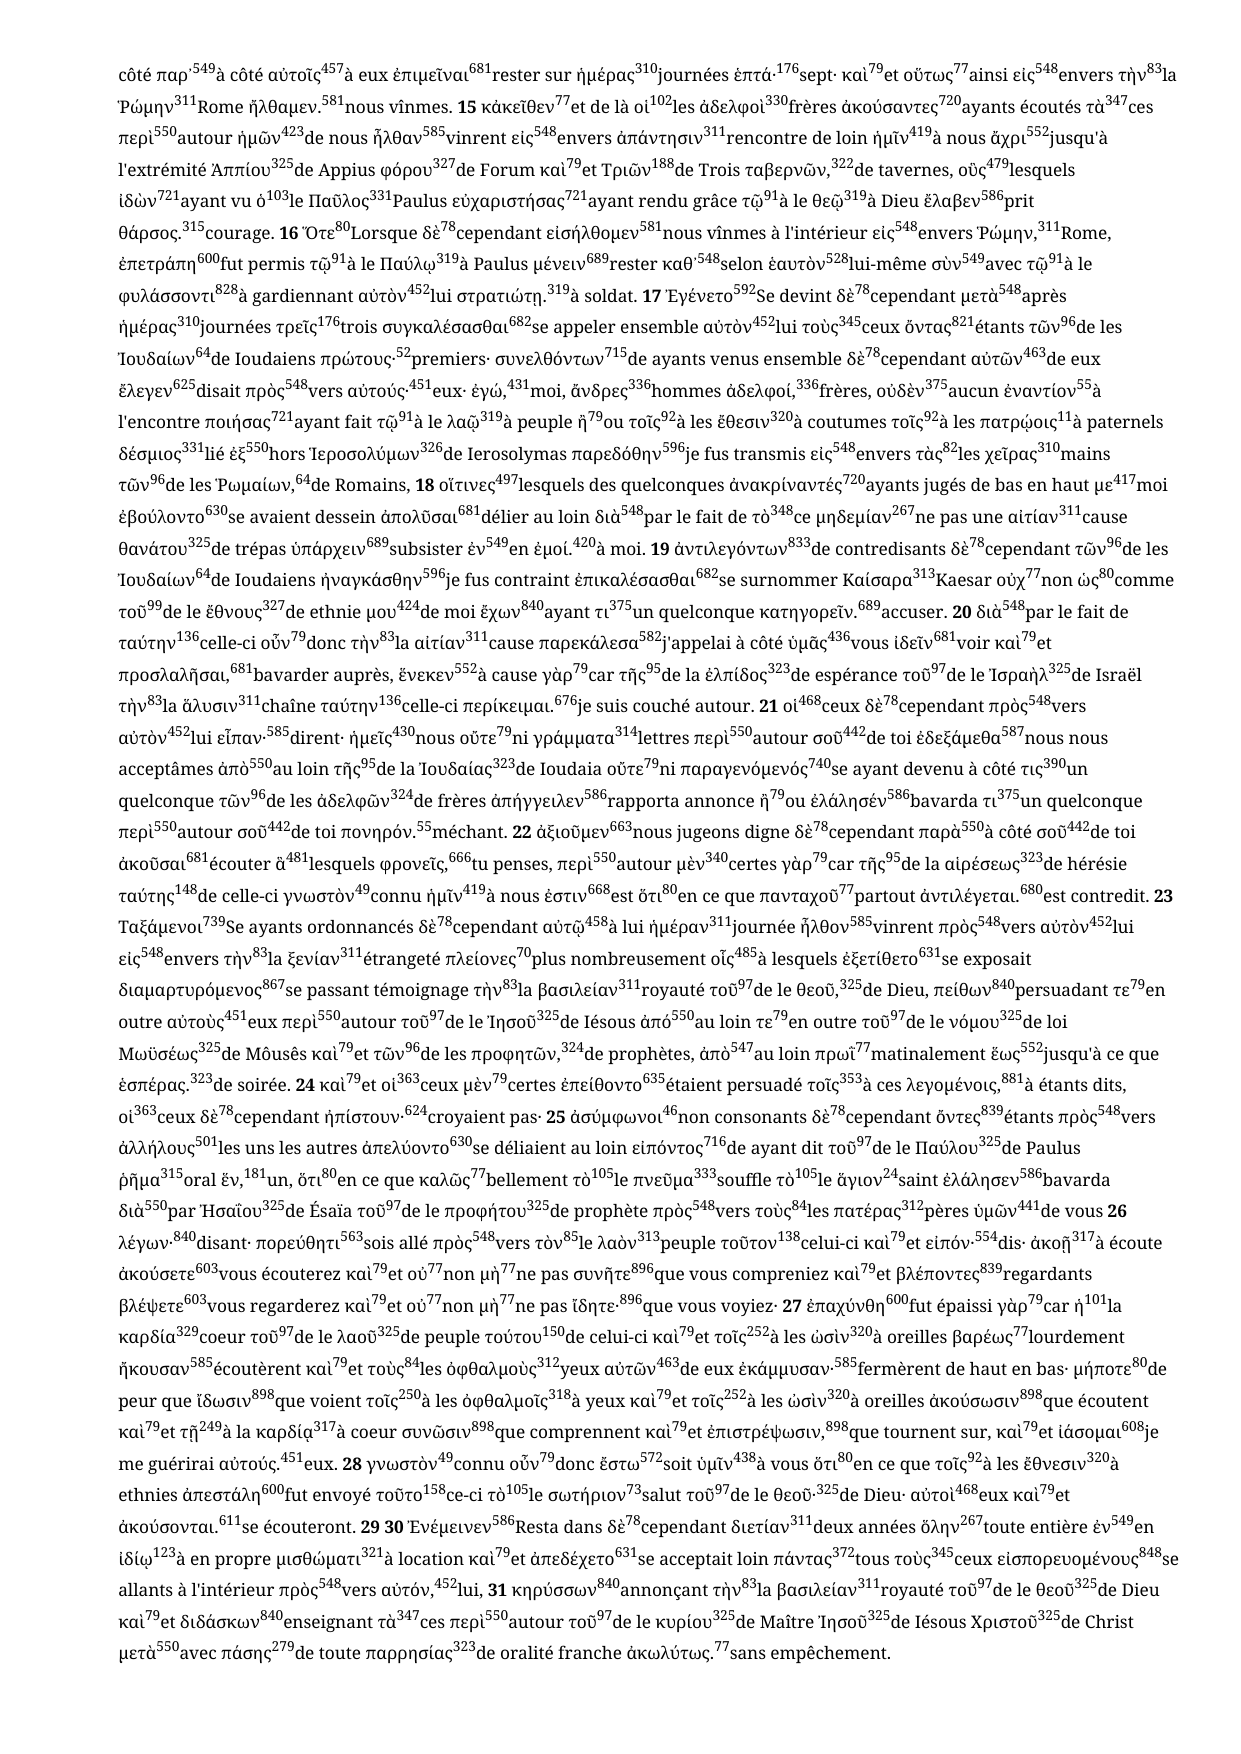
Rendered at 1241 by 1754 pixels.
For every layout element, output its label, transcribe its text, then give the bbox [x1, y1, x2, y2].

text 1 Καὶ79Et διασωθέντες759ayants étés sauvés par le fait de τότε77alors ἐπέγνωμεν581nous reconnûmes ὅτι80en ce que Μελίτη329Malte ἡ101la νῆσος329île καλεῖται.680est appelé. 2 οἵ102les τε79en outre βάρβαροι70barbares παρεῖχον624fournissaient οὐ77non τὴν83la τυχοῦσαν705ayante obtenue φιλανθρωπίαν311amitié de l'humain ἡμῖν,419à nous, ἅψαντες720ayants touchés γὰρ79car πυρὰν311grand feu προσελάβοντο591se prirent auprès πάντας268tous ἡμᾶς416nous διὰ548par le fait de τὸν85le ὑετὸν313pluie τὸν346celui ἐφεστῶτα770ayant présenté καὶ79et διὰ548par le fait de τὸ87le ψῦχος.315froid. 3 Συστρέψαντος716de Ayant tourné ensemble δὲ78cependant τοῦ97de le Παύλου325de Paulus φρυγάνων326de bois secs τι271un quelconque πλῆθος315multitude καὶ79et ἐπιθέντος716de ayant surposé ἐπὶ548sur τὴν83la πυράν,311grand feu, ἔχιδνα329vipère ἀπὸ550au loin τῆς95de la θέρμης323de chaleur ἐξελθοῦσα719ayante sortie καθῆψεν586attacha de haut en bas τῆς95de la χειρὸς323de main αὐτοῦ.464de lui. 4 ὡς80comme δὲ78cependant εἶδον585virent οἱ102les βάρβαροι70barbares κρεμάμενον851se suspendant τὸ87le θηρίον315bête sauvage ἐκ550hors τῆς95de la χειρὸς323de main αὐτοῦ,464de lui, πρὸς548vers ἀλλήλους501les uns les autres ἔλεγον·624disaient· πάντως77en tout cas φονεύς331meurtrier ἐστιν668est ὁ103le ἄνθρωπος331être humain οὗτος156celui-ci ὃν480lequel διασωθέντα744ayant été sauvé par le fait de ἐκ550hors τῆς95de la θαλάσσης323de mer ἡ101la δίκη329exécution en justice ζῆν689vivre οὐκ77non εἴασεν.586concéda. 5 ὁ469celui μὲν77certes οὖν79donc ἀποτινάξας721ayant secoué loin τὸ87le θηρίον315bête sauvage εἰς548envers τὸ87le πῦρ315feu ἔπαθεν586souffrit οὐδὲν271aucun κακόν,55malicieux, 6 οἱ468ceux δὲ78cependant προσεδόκων624attendaient αὐτὸν452lui μέλλειν689imminer πίμπρασθαι692être enflé en brûlure ἢ79ou καταπίπτειν689tomber de haut en bas ἄφνω77tout à coup νεκρόν.53mort. ἐπὶ548sur πολὺ375nombreux δὲ78cependant αὐτῶν463de eux προσδοκώντων833de attendants καὶ79et θεωρούντων833de observants μηδὲν375ne pas un ἄτοπον55déplacé εἰς548envers αὐτὸν452lui γινόμενον851se devenant μεταβαλόμενοι739se ayants jetés au-delà ἔλεγον624disaient αὐτὸν452lui εἶναι689être θεόν.313Dieu. 7 Ἐν549En δὲ78cependant τοῖς353à ces περὶ548autour τὸν85le τόπον313lieu ἐκεῖνον138celui-là ὑπῆρχεν625subsistait χωρία332emplacements τῷ91à le πρώτῳ59à premier τῆς95de la νήσου323de île ὀνόματι321à nom Ποπλίῳ,319à Publius, ὃς498lequel ἀναδεξάμενος740se ayant accepté de bas en haut ἡμᾶς416nous τρεῖς176trois ἡμέρας310journées φιλοφρόνως77en amitié d'émotion ἐξένισεν.586traita en étranger. 8 ἐγένετο592se devint δὲ78cependant τὸν85le πατέρα313père τοῦ97de le Ποπλίου325de Publius πυρετοῖς318à fièvres καὶ79et δυσεντερίῳ321à dysenterie συνεχόμενον875étant tenu ensemble κατακεῖσθαι,690se coucher de haut en bas, πρὸς548vers ὃν480lequel ὁ103le Παῦλος331Paulus εἰσελθὼν721ayant venu à l'intérieur καὶ79et προσευξάμενος740se ayant prié ἐπιθεὶς721ayant surposé τὰς82les χεῖρας310mains αὐτῷ458à lui ἰάσατο592se guérit αὐτόν.452lui. 9 τούτου360de ce-ci δὲ78cependant γενομένου736de se ayant devenu καὶ77aussi οἱ102les λοιποὶ389restants οἱ363ceux ἐν549en τῇ89à la νήσῳ317à île ἔχοντες839ayants ἀσθενείας310infirmités προσήρχοντο630se venaient vers καὶ79et ἐθεραπεύοντο,635étaient soigné, 10 οἳ497lesquels καὶ77aussi πολλαῖς272à nombreuses τιμαῖς316à valeurs ἐτίμησαν585valorisèrent ἡμᾶς416nous καὶ79et ἀναγομένοις879à étants conduits de bas en haut ἐπέθεντο591se surposèrent τὰ347ces πρὸς548vers τὰς242les χρείας.310besoins. 11 Μετὰ548Après δὲ78cependant τρεῖς178trois μῆνας312mois ἀνήχθημεν595nous fûmes conduit de bas en haut ἐν549en πλοίῳ321à navire παρακεχειμακότι775à ayant hiverné à côté ἐν549en τῇ89à la νήσῳ,317à île, Ἀλεξανδρίνῳ,12à Alexandrinus, παρασήμῳ38à marqué à côté Διοσκούροις.318à Dioscures. 12 καὶ79et καταχθέντες759ayants étés menés de haut en bas εἰς548envers Συρακούσας310Syracuse ἐπεμείναμεν581nous restâmes sur ἡμέρας310journées τρεῖς,176trois, 13 ὅθεν77d'où περιελόντες720ayants enlevés autour κατηντήσαμεν581nous atteignîmes à l'encontre εἰς548envers Ῥήγιον.315Regium. καὶ79et μετὰ548après μίαν177une ἡμέραν311journée ἐπιγενομένου734de se ayant arrivé sur νότου325de sud δευτεραῖοι70secondaires jours ἤλθομεν581nous vînmes εἰς548envers Ποτιόλους,312Puteoli, 14 οὗ77où εὑρόντες720ayants trouvés ἀδελφοὺς312frères παρεκλήθημεν595nous fûmes appelé à côté παρ᾽549à côté αὐτοῖς457à eux ἐπιμεῖναι681rester sur ἡμέρας310journées ἑπτά·176sept· καὶ79et οὕτως77ainsi εἰς548envers τὴν83la Ῥώμην311Rome ἤλθαμεν.581nous vînmes. 15 κἀκεῖθεν77et de là οἱ102les ἀδελφοὶ330frères ἀκούσαντες720ayants écoutés τὰ347ces περὶ550autour ἡμῶν423de nous ἦλθαν585vinrent εἰς548envers ἀπάντησιν311rencontre de loin ἡμῖν419à nous ἄχρι552jusqu'à l'extrémité Ἀππίου325de Appius φόρου327de Forum καὶ79et Τριῶν188de Trois ταβερνῶν,322de tavernes, οὓς479lesquels ἰδὼν721ayant vu ὁ103le Παῦλος331Paulus εὐχαριστήσας721ayant rendu grâce τῷ91à le θεῷ319à Dieu ἔλαβεν586prit θάρσος.315courage. 16 Ὅτε80Lorsque δὲ78cependant εἰσήλθομεν581nous vînmes à l'intérieur εἰς548envers Ῥώμην,311Rome, ἐπετράπη600fut permis τῷ91à le Παύλῳ319à Paulus μένειν689rester καθ᾽548selon ἑαυτὸν528lui-même σὺν549avec τῷ91à le φυλάσσοντι828à gardiennant αὐτὸν452lui στρατιώτῃ.319à soldat. 17 Ἐγένετο592Se devint δὲ78cependant μετὰ548après ἡμέρας310journées τρεῖς176trois συγκαλέσασθαι682se appeler ensemble αὐτὸν452lui τοὺς345ceux ὄντας821étants τῶν96de les Ἰουδαίων64de Ioudaiens πρώτους·52premiers· συνελθόντων715de ayants venus ensemble δὲ78cependant αὐτῶν463de eux ἔλεγεν625disait πρὸς548vers αὐτούς·451eux· ἐγώ,431moi, ἄνδρες336hommes ἀδελφοί,336frères, οὐδὲν375aucun ἐναντίον55à l'encontre ποιήσας721ayant fait τῷ91à le λαῷ319à peuple ἢ79ou τοῖς92à les ἔθεσιν320à coutumes τοῖς92à les πατρῴοις11à paternels δέσμιος331lié ἐξ550hors Ἱεροσολύμων326de Ierosolymas παρεδόθην596je fus transmis εἰς548envers τὰς82les χεῖρας310mains τῶν96de les Ῥωμαίων,64de Romains, 18 οἵτινες497lesquels des quelconques ἀνακρίναντές720ayants jugés de bas en haut με417moi ἐβούλοντο630se avaient dessein ἀπολῦσαι681délier au loin διὰ548par le fait de τὸ348ce μηδεμίαν267ne pas une αἰτίαν311cause θανάτου325de trépas ὑπάρχειν689subsister ἐν549en ἐμοί.420à moi. 19 ἀντιλεγόντων833de contredisants δὲ78cependant τῶν96de les Ἰουδαίων64de Ioudaiens ἠναγκάσθην596je fus contraint ἐπικαλέσασθαι682se surnommer Καίσαρα313Kaesar οὐχ77non ὡς80comme τοῦ99de le ἔθνους327de ethnie μου424de moi ἔχων840ayant τι375un quelconque κατηγορεῖν.689accuser. 20 διὰ548par le fait de ταύτην136celle-ci οὖν79donc τὴν83la αἰτίαν311cause παρεκάλεσα582j'appelai à côté ὑμᾶς436vous ἰδεῖν681voir καὶ79et προσλαλῆσαι,681bavarder auprès, ἕνεκεν552à cause γὰρ79car τῆς95de la ἐλπίδος323de espérance τοῦ97de le Ἰσραὴλ325de Israël τὴν83la ἅλυσιν311chaîne ταύτην136celle-ci περίκειμαι.676je suis couché autour. 21 οἱ468ceux δὲ78cependant πρὸς548vers αὐτὸν452lui εἶπαν·585dirent· ἡμεῖς430nous οὔτε79ni γράμματα314lettres περὶ550autour σοῦ442de toi ἐδεξάμεθα587nous nous acceptâmes ἀπὸ550au loin τῆς95de la Ἰουδαίας323de Ioudaia οὔτε79ni παραγενόμενός740se ayant devenu à côté τις390un quelconque τῶν96de les ἀδελφῶν324de frères ἀπήγγειλεν586rapporta annonce ἢ79ou ἐλάλησέν586bavarda τι375un quelconque περὶ550autour σοῦ442de toi πονηρόν.55méchant. 22 ἀξιοῦμεν663nous jugeons digne δὲ78cependant παρὰ550à côté σοῦ442de toi ἀκοῦσαι681écouter ἃ481lesquels φρονεῖς,666tu penses, περὶ550autour μὲν340certes γὰρ79car τῆς95de la αἱρέσεως323de hérésie ταύτης148de celle-ci γνωστὸν49connu ἡμῖν419à nous ἐστιν668est ὅτι80en ce que πανταχοῦ77partout ἀντιλέγεται.680est contredit. 23 Ταξάμενοι739Se ayants ordonnancés δὲ78cependant αὐτῷ458à lui ἡμέραν311journée ἦλθον585vinrent πρὸς548vers αὐτὸν452lui εἰς548envers τὴν83la ξενίαν311étrangeté πλείονες70plus nombreusement οἷς485à lesquels ἐξετίθετο631se exposait διαμαρτυρόμενος867se passant témoignage τὴν83la βασιλείαν311royauté τοῦ97de le θεοῦ,325de Dieu, πείθων840persuadant τε79en outre αὐτοὺς451eux περὶ550autour τοῦ97de le Ἰησοῦ325de Iésous ἀπό550au loin τε79en outre τοῦ97de le νόμου325de loi Μωϋσέως325de Môusês καὶ79et τῶν96de les προφητῶν,324de prophètes, ἀπὸ547au loin πρωῒ77matinalement ἕως552jusqu'à ce que ἑσπέρας.323de soirée. 24 καὶ79et οἱ363ceux μὲν79certes ἐπείθοντο635étaient persuadé τοῖς353à ces λεγομένοις,881à étants dits, οἱ363ceux δὲ78cependant ἠπίστουν·624croyaient pas· 25 ἀσύμφωνοι46non consonants δὲ78cependant ὄντες839étants πρὸς548vers ἀλλήλους501les uns les autres ἀπελύοντο630se déliaient au loin εἰπόντος716de ayant dit τοῦ97de le Παύλου325de Paulus ῥῆμα315oral ἕν,181un, ὅτι80en ce que καλῶς77bellement τὸ105le πνεῦμα333souffle τὸ105le ἅγιον24saint ἐλάλησεν586bavarda διὰ550par Ἠσαΐου325de Ésaïa τοῦ97de le προφήτου325de prophète πρὸς548vers τοὺς84les πατέρας312pères ὑμῶν441de vous 26 λέγων·840disant· πορεύθητι563sois allé πρὸς548vers τὸν85le λαὸν313peuple τοῦτον138celui-ci καὶ79et εἰπόν·554dis· ἀκοῇ317à écoute ἀκούσετε603vous écouterez καὶ79et οὐ77non μὴ77ne pas συνῆτε896que vous compreniez καὶ79et βλέποντες839regardants βλέψετε603vous regarderez καὶ79et οὐ77non μὴ77ne pas ἴδητε·896que vous voyiez· 27 ἐπαχύνθη600fut épaissi γὰρ79car ἡ101la καρδία329coeur τοῦ97de le λαοῦ325de peuple τούτου150de celui-ci καὶ79et τοῖς252à les ὠσὶν320à oreilles βαρέως77lourdement ἤκουσαν585écoutèrent καὶ79et τοὺς84les ὀφθαλμοὺς312yeux αὐτῶν463de eux ἐκάμμυσαν·585fermèrent de haut en bas· μήποτε80de peur que ἴδωσιν898que voient τοῖς250à les ὀφθαλμοῖς318à yeux καὶ79et τοῖς252à les ὠσὶν320à oreilles ἀκούσωσιν898que écoutent καὶ79et τῇ249à la καρδίᾳ317à coeur συνῶσιν898que comprennent καὶ79et ἐπιστρέψωσιν,898que tournent sur, καὶ79et ἰάσομαι608je me guérirai αὐτούς.451eux. 28 γνωστὸν49connu οὖν79donc ἔστω572soit ὑμῖν438à vous ὅτι80en ce que τοῖς92à les ἔθνεσιν320à ethnies ἀπεστάλη600fut envoyé τοῦτο158ce-ci τὸ105le σωτήριον73salut τοῦ97de le θεοῦ·325de Dieu· αὐτοὶ468eux καὶ79et ἀκούσονται.611se écouteront. 29 30 Ἐνέμεινεν586Resta dans δὲ78cependant διετίαν311deux années ὅλην267toute entière ἐν549en ἰδίῳ123à en propre μισθώματι321à location καὶ79et ἀπεδέχετο631se acceptait loin πάντας372tous τοὺς345ceux εἰσπορευομένους848se allants à l'intérieur πρὸς548vers αὐτόν,452lui, 31 κηρύσσων840annonçant τὴν83la βασιλείαν311royauté τοῦ97de le θεοῦ325de Dieu καὶ79et διδάσκων840enseignant τὰ347ces περὶ550autour τοῦ97de le κυρίου325de Maître Ἰησοῦ325de Iésous Χριστοῦ325de Christ μετὰ550avec πάσης279de toute παρρησίας323de oralité franche ἀκωλύτως.77sans empêchement. [118, 59, 1181, 1665]
